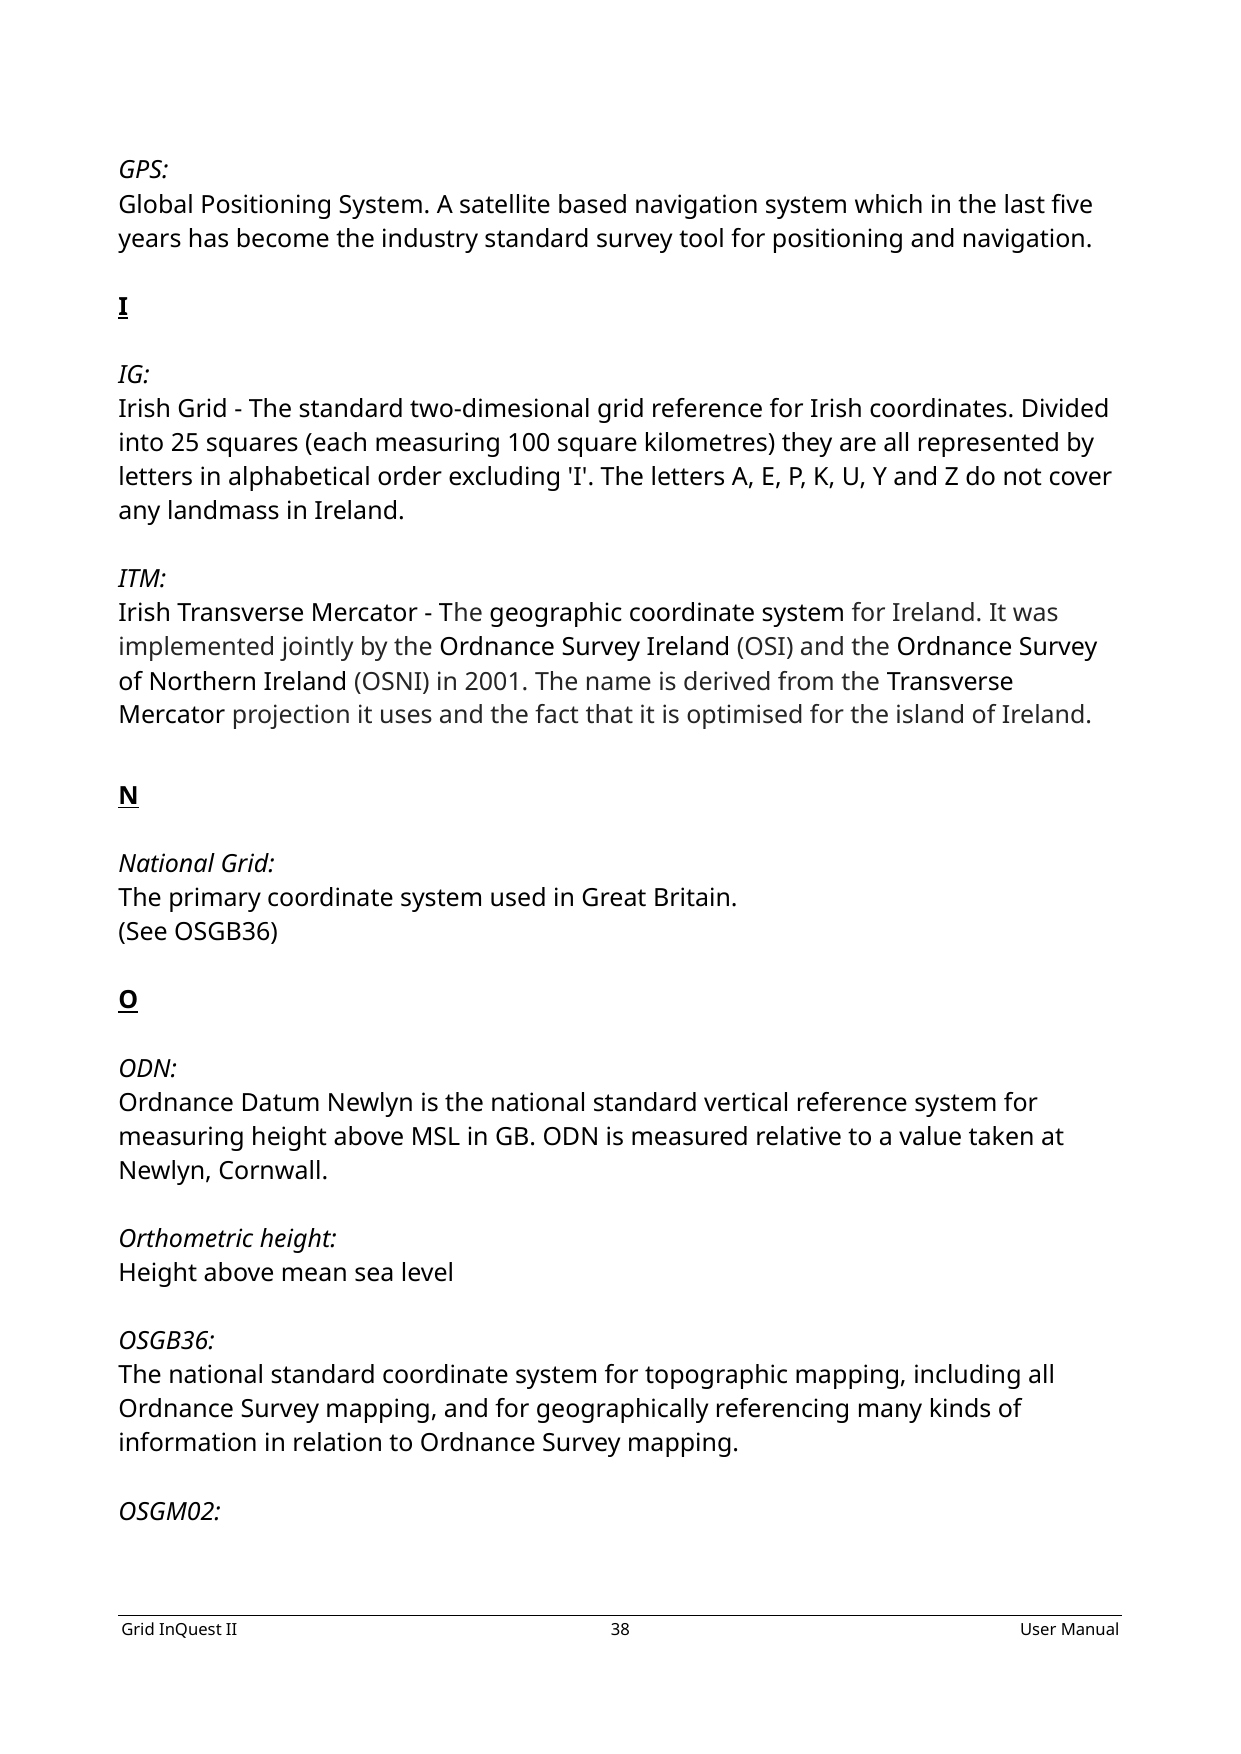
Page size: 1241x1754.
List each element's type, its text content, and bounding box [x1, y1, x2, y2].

text IG: [118, 357, 1122, 391]
text Irish Transverse Mercator - The geographic coordinate system for Ireland. It was implemented jointly by the Ordnance Survey Ireland (OSI) and the Ordnance Survey of Northern Ireland (OSNI) in 2001. The name is derived from the Transverse Mercator projection it uses and the fact that it is optimised for the island of Ireland. [118, 595, 1122, 731]
text ODN: [118, 1050, 1122, 1084]
text GPS: [118, 152, 1122, 186]
text I [118, 288, 1122, 322]
text Height above mean sea level [118, 1255, 1122, 1289]
text N [118, 778, 1122, 812]
text Irish Grid - The standard two-dimesional grid reference for Irish coordinates. Divided into 25 squares (each measuring 100 square kilometres) they are all represented by letters in alphabetical order excluding 'I'. The letters A, E, P, K, U, Y and Z do not cover any landmass in Ireland. [118, 391, 1122, 527]
text OSGB36: [118, 1323, 1122, 1357]
text (See OSGB36) [118, 914, 1122, 948]
text The national standard coordinate system for topographic mapping, including all Ordnance Survey mapping, and for geographically referencing many kinds of information in relation to Ordnance Survey mapping. [118, 1357, 1122, 1459]
text ITM: [118, 561, 1122, 595]
text Orthometric height: [118, 1221, 1122, 1255]
text O [118, 982, 1122, 1016]
text The primary coordinate system used in Great Britain. [118, 880, 1122, 914]
text OSGM02: [118, 1493, 1122, 1527]
text National Grid: [118, 846, 1122, 880]
text Global Positioning System. A satellite based navigation system which in the last five years has become the industry standard survey tool for positioning and navigation. [118, 186, 1122, 254]
text Ordnance Datum Newlyn is the national standard vertical reference system for measuring height above MSL in GB. ODN is measured relative to a value taken at Newlyn, Cornwall. [118, 1084, 1122, 1187]
